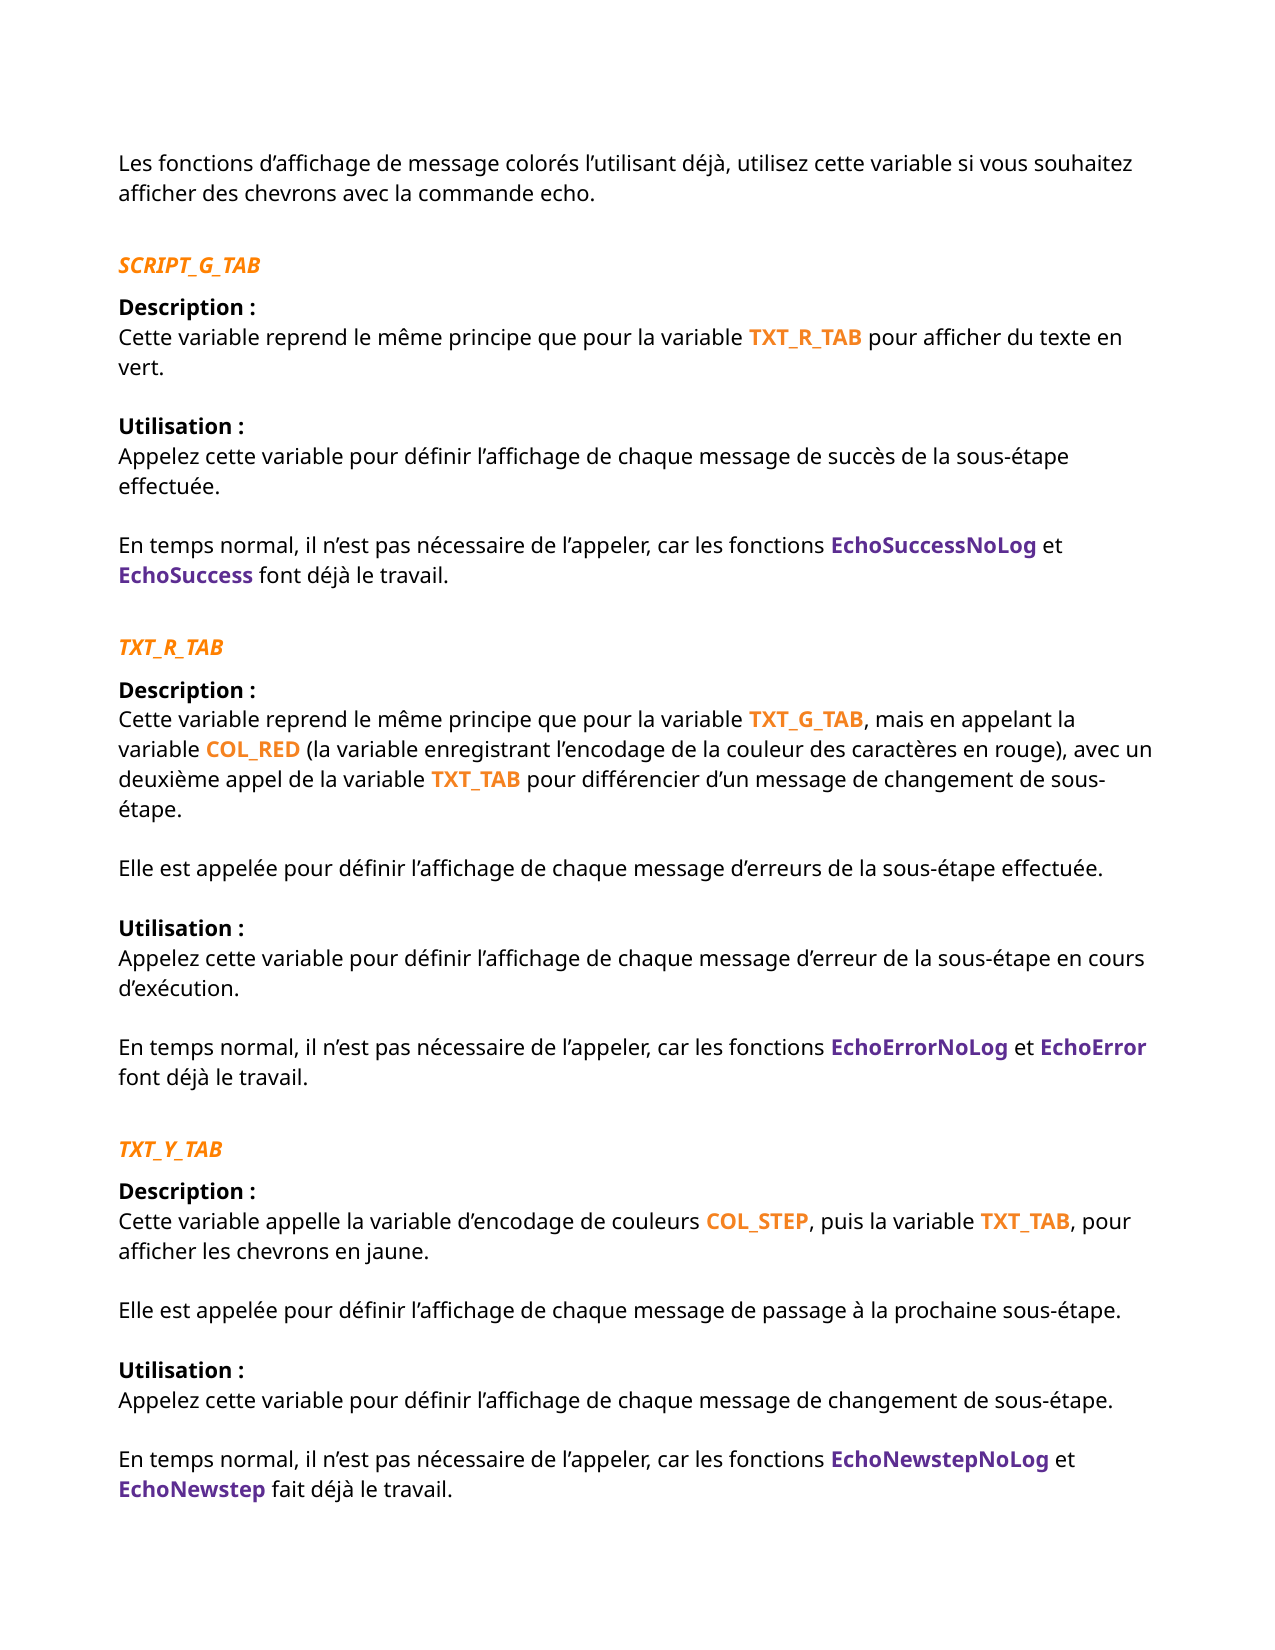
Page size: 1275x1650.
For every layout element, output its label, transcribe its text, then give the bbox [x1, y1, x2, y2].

text Elle est appelée pour définir l’affichage de chaque message de passage à la prochaine sous-étape. [118, 1295, 1157, 1325]
text Utilisation : [118, 1355, 1157, 1385]
text Cette variable appelle la variable d’encodage de couleurs COL_STEP, puis la variable TXT_TAB, pour afficher les chevrons en jaune. [118, 1206, 1157, 1266]
text En temps normal, il n’est pas nécessaire de l’appeler, car les fonctions EchoNewstepNoLog et EchoNewstep fait déjà le travail. [118, 1444, 1157, 1504]
text Description : [118, 1176, 1157, 1206]
text Appelez cette variable pour définir l’affichage de chaque message de succès de la sous-étape effectuée. [118, 441, 1157, 501]
text Cette variable reprend le même principe que pour la variable TXT_R_TAB pour afficher du texte en vert. [118, 322, 1157, 381]
text Appelez cette variable pour définir l’affichage de chaque message d’erreur de la sous-étape en cours d’exécution. [118, 943, 1157, 1002]
text Les fonctions d’affichage de message colorés l’utilisant déjà, utilisez cette variable si vous souhaitez afficher des chevrons avec la commande echo. [118, 148, 1157, 207]
text Utilisation : [118, 411, 1157, 441]
text Utilisation : [118, 913, 1157, 943]
text Description : [118, 292, 1157, 322]
subtitle TXT_R_TAB [118, 632, 1157, 662]
text En temps normal, il n’est pas nécessaire de l’appeler, car les fonctions EchoErrorNoLog et EchoError font déjà le travail. [118, 1032, 1157, 1092]
subtitle SCRIPT_G_TAB [118, 250, 1157, 279]
text En temps normal, il n’est pas nécessaire de l’appeler, car les fonctions EchoSuccessNoLog et EchoSuccess font déjà le travail. [118, 530, 1157, 590]
text Appelez cette variable pour définir l’affichage de chaque message de changement de sous-étape. [118, 1385, 1157, 1414]
text Description : [118, 674, 1157, 704]
text Cette variable reprend le même principe que pour la variable TXT_G_TAB, mais en appelant la variable COL_RED (la variable enregistrant l’encodage de la couleur des caractères en rouge), avec un deuxième appel de la variable TXT_TAB pour différencier d’un message de changement de sous-étape. [118, 704, 1157, 823]
text Elle est appelée pour définir l’affichage de chaque message d’erreurs de la sous-étape effectuée. [118, 853, 1157, 883]
subtitle TXT_Y_TAB [118, 1134, 1157, 1164]
